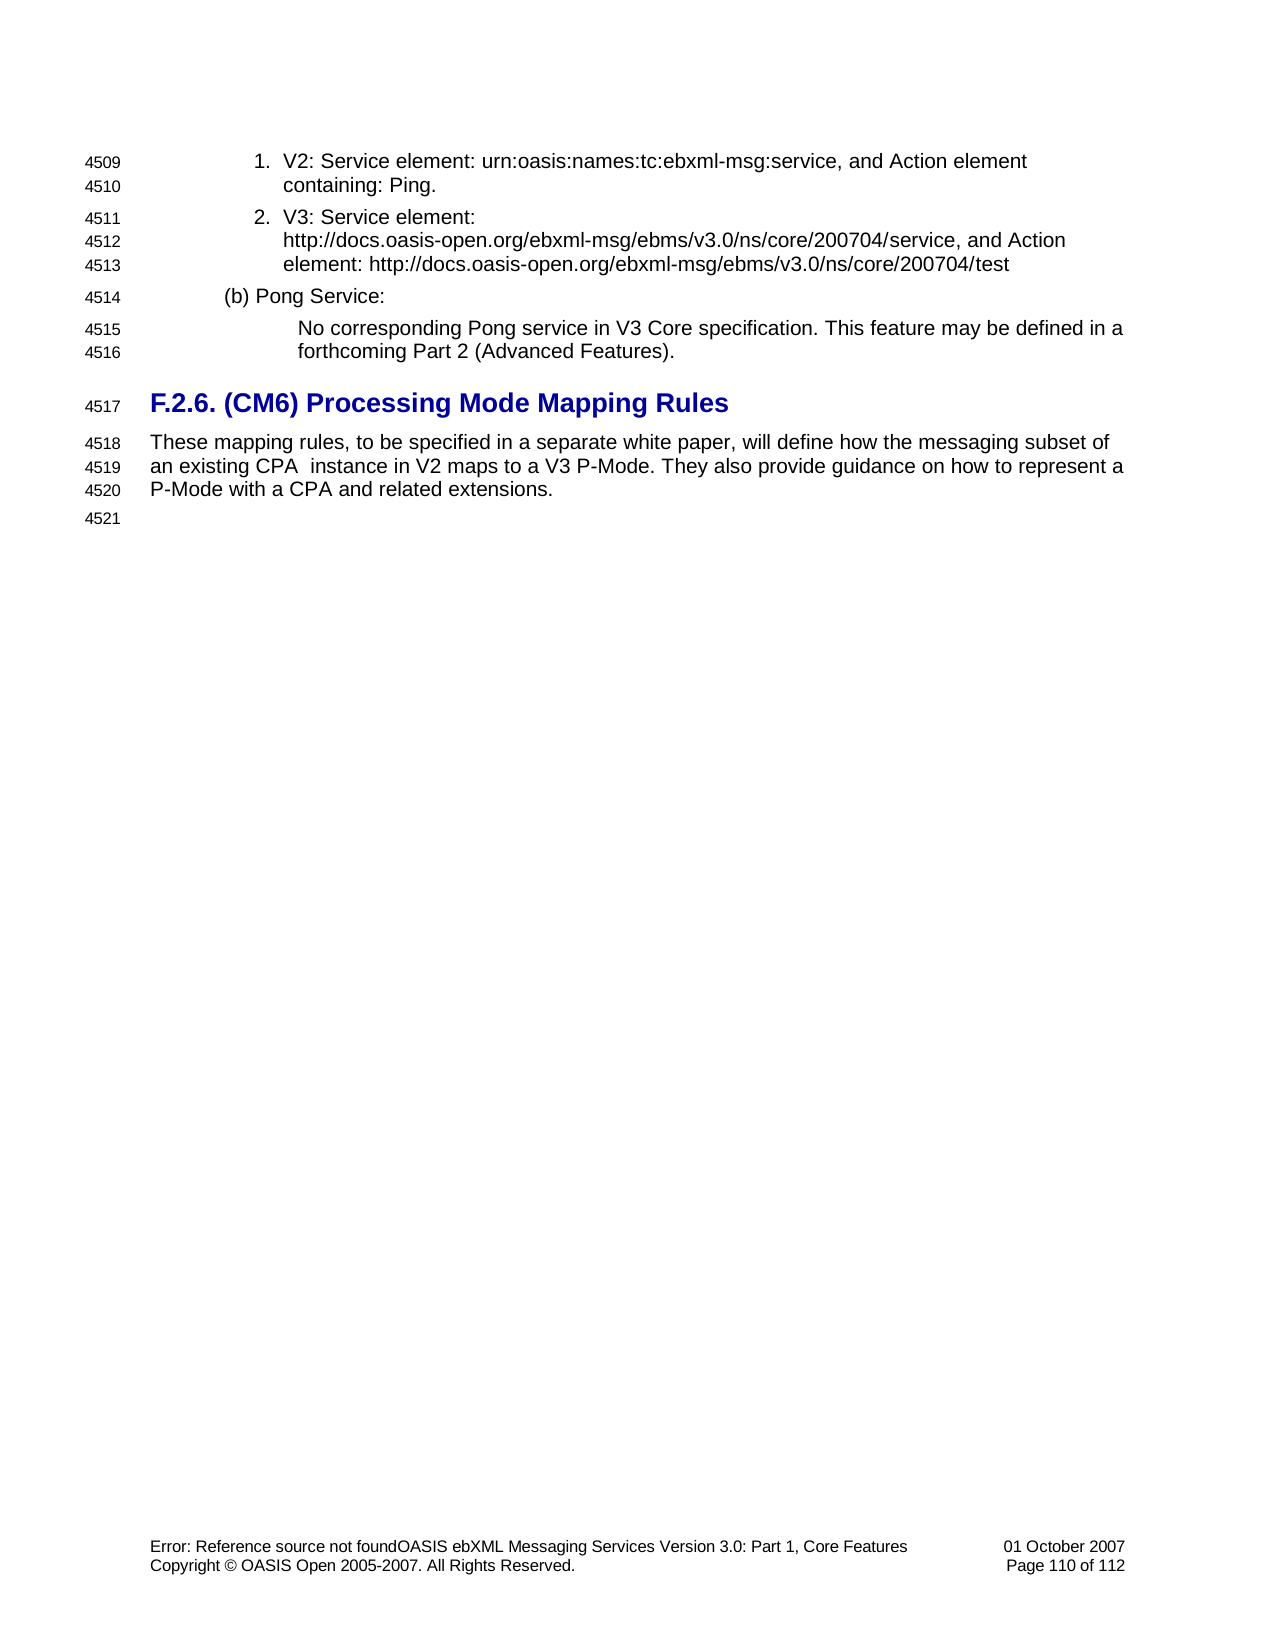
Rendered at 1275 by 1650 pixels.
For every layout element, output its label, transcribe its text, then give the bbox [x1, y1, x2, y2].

text These mapping rules, to be specified in a separate white paper, will define how the messaging subset of an existing CPA instance in V2 maps to a V3 P-Mode. They also provide guidance on how to represent a P-Mode with a CPA and related extensions. [150, 431, 1125, 501]
text No corresponding Pong service in V3 Core specification. This feature may be defined in a forthcoming Part 2 (Advanced Features). [298, 316, 1125, 363]
list V2: Service element: urn:oasis:names:tc:ebxml-msg:service, and Action element containing: Ping. [253, 150, 1125, 197]
subtitle (CM6) Processing Mode Mapping Rules [150, 388, 1125, 418]
list Pong Service: [224, 284, 1125, 308]
list V3: Service element: http://docs.oasis-open.org/ebxml-msg/ebms/v3.0/ns/core/200704/service, and Action element: http://docs.oasis-open.org/ebxml-msg/ebms/v3.0/ns/core/200704/test [253, 205, 1125, 276]
